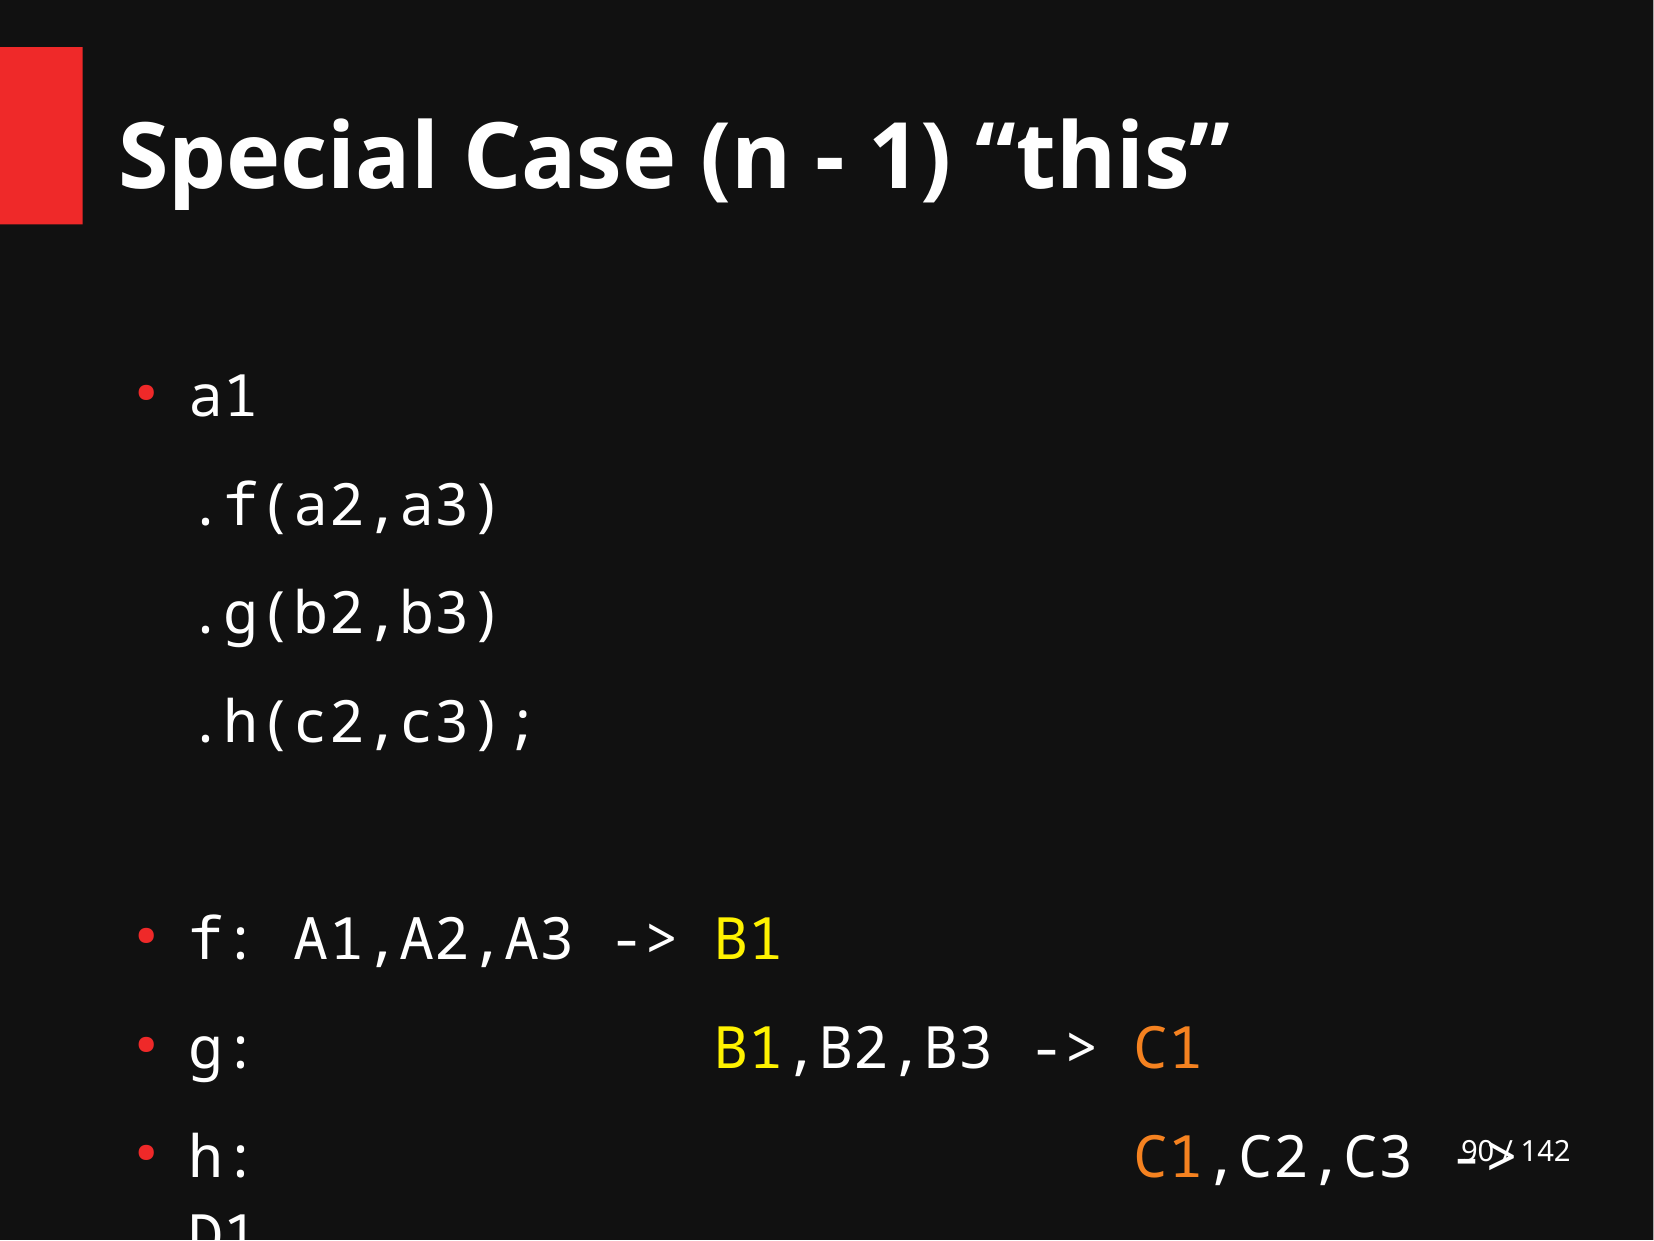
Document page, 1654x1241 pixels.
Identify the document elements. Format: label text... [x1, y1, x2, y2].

title Special Case (n - 1) “this” [118, 49, 1571, 257]
list a1 .f(a2,a3) .g(b2,b3) .h(c2,c3); f: A1,A2,A3 -> B1 g: B1,B2,B3 -> C1 h: C1,C2,C3 -> D1 [118, 354, 1536, 1074]
